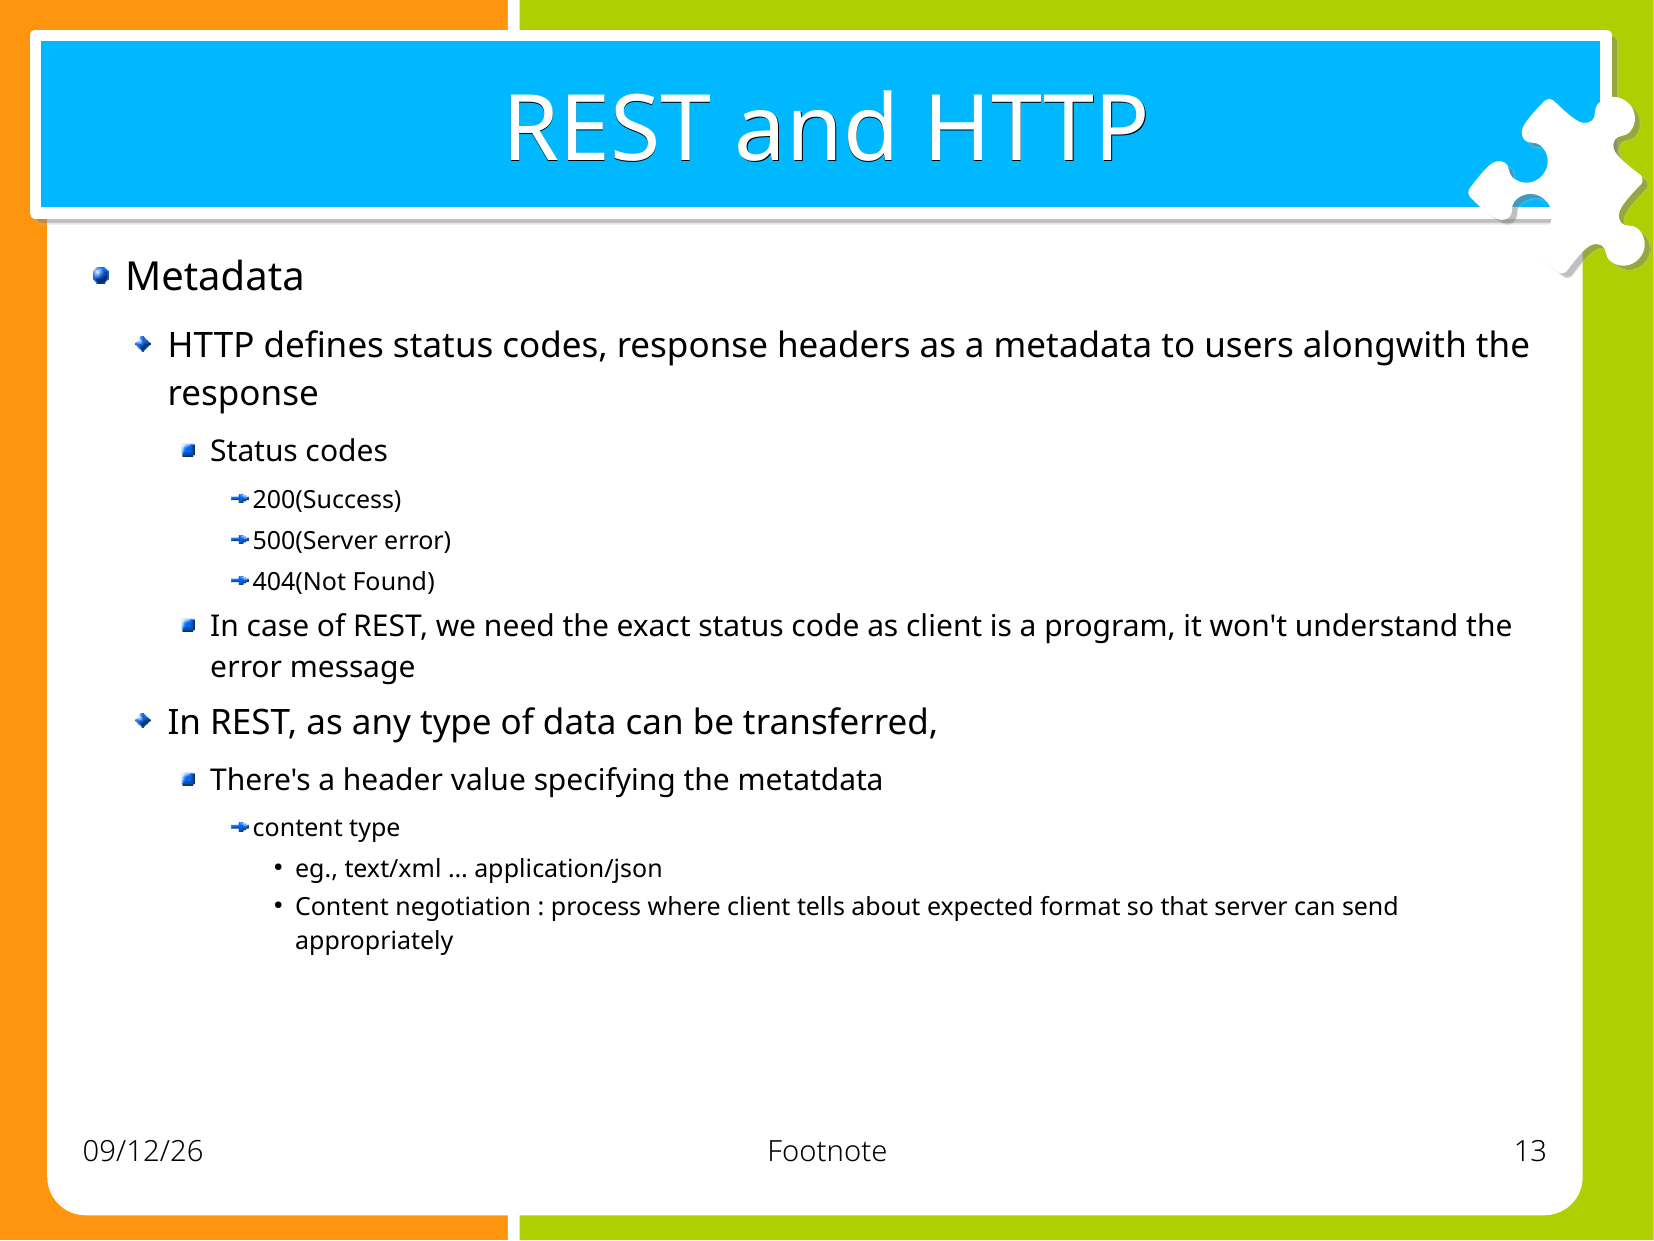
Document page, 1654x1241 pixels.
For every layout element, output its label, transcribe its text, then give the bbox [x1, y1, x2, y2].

list Metadata HTTP defines status codes, response headers as a metadata to users alongwith the response Status codes 200(Success) 500(Server error) 404(Not Found) In case of REST, we need the exact status code as client is a program, it won't understand the error message In REST, as any type of data can be transferred, There's a header value specifying the metatdata content type eg., text/xml … application/json Content negotiation : process where client tells about expected format so that server can send appropriately [82, 248, 1538, 968]
title REST and HTTP [82, 49, 1571, 201]
